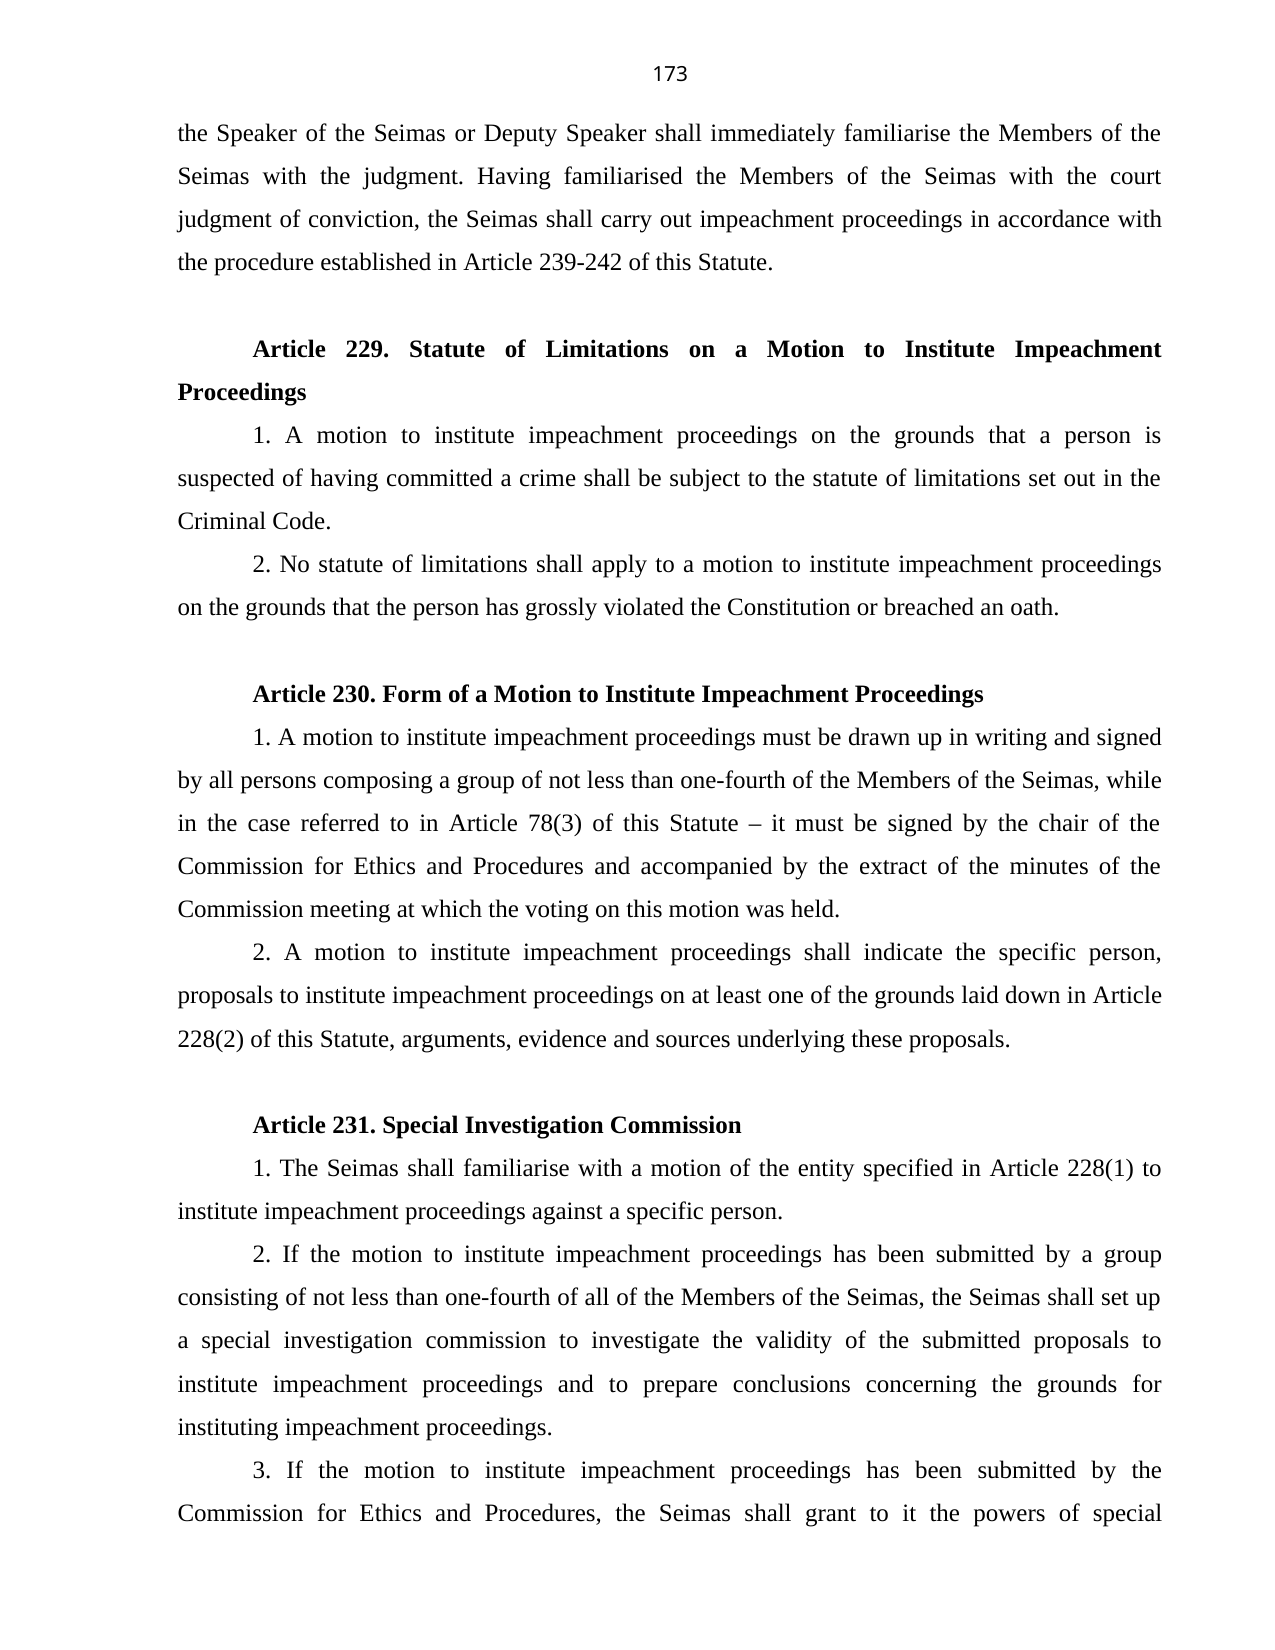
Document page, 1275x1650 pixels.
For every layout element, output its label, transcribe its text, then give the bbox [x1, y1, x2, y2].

text 2. No statute of limitations shall apply to a motion to institute impeachment proceedings on the grounds that the person has grossly violated the Constitution or breached an oath. [177, 549, 1163, 621]
text 1. A motion to institute impeachment proceedings on the grounds that a person is suspected of having committed a crime shall be subject to the statute of limitations set out in the Criminal Code. [177, 420, 1163, 535]
text the Speaker of the Seimas or Deputy Speaker shall immediately familiarise the Members of the Seimas with the judgment. Having familiarised the Members of the Seimas with the court judgment of conviction, the Seimas shall carry out impeachment proceedings in accordance with the procedure established in Article 239-242 of this Statute. [177, 118, 1163, 276]
text Article 231. Special Investigation Commission [177, 1110, 1163, 1139]
text 2. If the motion to institute impeachment proceedings has been submitted by a group consisting of not less than one-fourth of all of the Members of the Seimas, the Seimas shall set up a special investigation commission to investigate the validity of the submitted proposals to institute impeachment proceedings and to prepare conclusions concerning the grounds for instituting impeachment proceedings. [177, 1239, 1163, 1441]
text Article 230. Form of a Motion to Institute Impeachment Proceedings [177, 679, 1163, 707]
text 3. If the motion to institute impeachment proceedings has been submitted by the Commission for Ethics and Procedures, the Seimas shall grant to it the powers of special [177, 1455, 1163, 1527]
text 2. A motion to institute impeachment proceedings shall indicate the specific person, proposals to institute impeachment proceedings on at least one of the grounds laid down in Article 228(2) of this Statute, arguments, evidence and sources underlying these proposals. [177, 937, 1163, 1052]
text 1. A motion to institute impeachment proceedings must be drawn up in writing and signed by all persons composing a group of not less than one-fourth of the Members of the Seimas, while in the case referred to in Article 78(3) of this Statute – it must be signed by the chair of the Commission for Ethics and Procedures and accompanied by the extract of the minutes of the Commission meeting at which the voting on this motion was held. [177, 722, 1163, 923]
text 1. The Seimas shall familiarise with a motion of the entity specified in Article 228(1) to institute impeachment proceedings against a specific person. [177, 1153, 1163, 1225]
text Article 229. Statute of Limitations on a Motion to Institute Impeachment Proceedings [177, 334, 1163, 406]
